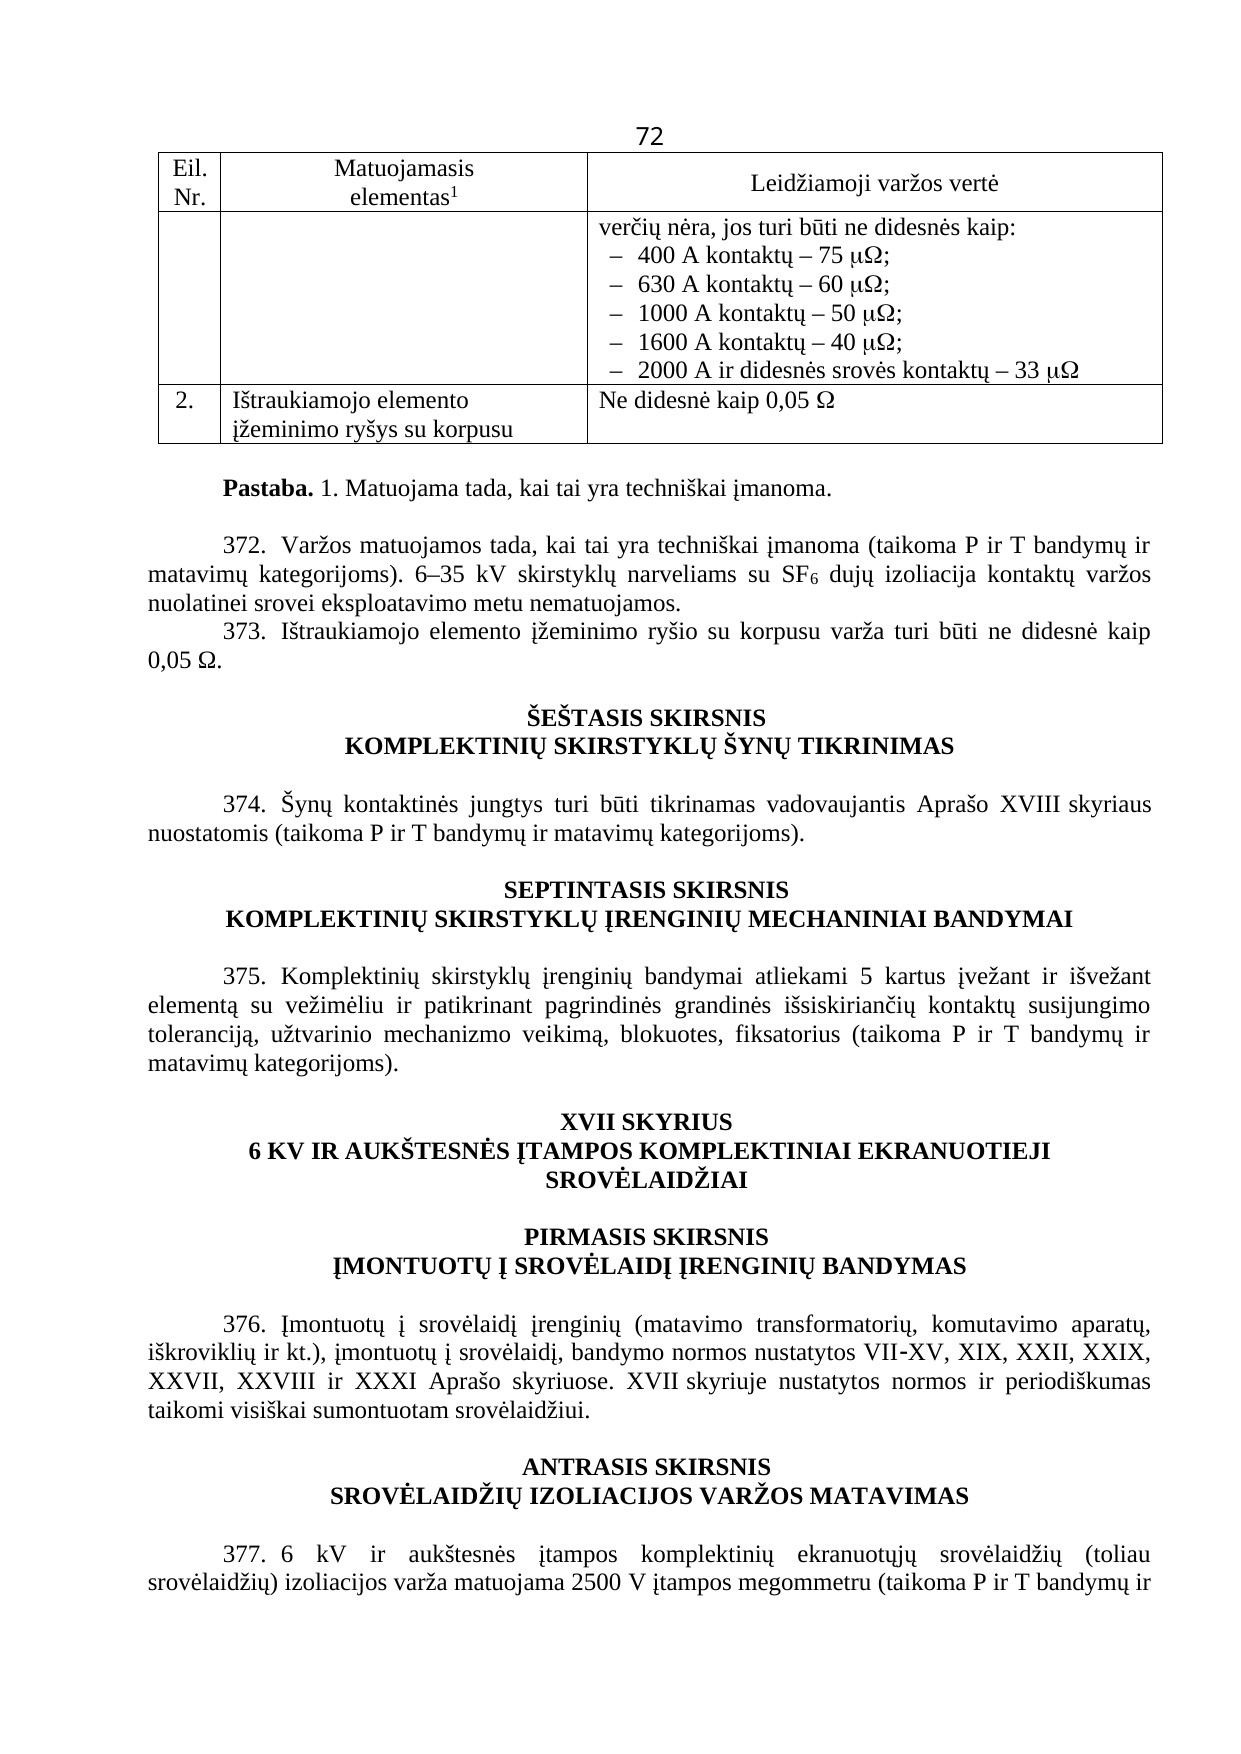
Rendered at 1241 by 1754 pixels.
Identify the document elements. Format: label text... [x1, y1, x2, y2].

table_header Eil. Nr. [159, 153, 220, 211]
subtitle SEPTINTASIS SKIRSNIS [148, 875, 1152, 904]
table_cell Ne didesnė kaip 0,05  [588, 385, 1162, 443]
text 375. Komplektinių skirstyklų įrenginių bandymai atliekami 5 kartus įvežant ir išvežant elementą su vežimėliu ir patikrinant pagrindinės grandinės išsiskiriančių kontaktų susijungimo toleranciją, užtvarinio mechanizmo veikimą, blokuotes, fiksatorius (taikoma P ir T bandymų ir matavimų kategorijoms). [148, 961, 1152, 1076]
subtitle SROVĖLAIDŽIŲ IZOLIACIJOS VARŽOS MATAVIMAS [148, 1481, 1152, 1510]
subtitle KOMPLEKTINIŲ SKIRSTYKLŲ ĮRENGINIŲ MECHANINIAI BANDYMAI [148, 904, 1152, 933]
text 376. Įmontuotų į srovėlaidį įrenginių (matavimo transformatorių, komutavimo aparatų, iškroviklių ir kt.), įmontuotų į srovėlaidį, bandymo normos nustatytos VIIXV, XIX, XXII, XXIX, XXVII, XXVIII ir XXXI Aprašo skyriuose. XVII skyriuje nustatytos normos ir periodiškumas taikomi visiškai sumontuotam srovėlaidžiui. [148, 1309, 1152, 1424]
table_header Matuojamasis elementas1 [221, 153, 587, 211]
subtitle KOMPLEKTINIŲ SKIRSTYKLŲ ŠYNŲ TIKRINIMAS [148, 731, 1152, 760]
text 377. 6 kV ir aukštesnės įtampos komplektinių ekranuotųjų srovėlaidžių (toliau srovėlaidžių) izoliacijos varža matuojama 2500 V įtampos megommetru (taikoma P ir T bandymų ir [148, 1539, 1152, 1596]
subtitle PIRMASIS SKIRSNIS [148, 1222, 1152, 1251]
subtitle ĮMONTUOTŲ Į SROVĖLAIDĮ ĮRENGINIŲ BANDYMAS [148, 1251, 1152, 1280]
table_header Leidžiamoji varžos vertė [588, 153, 1162, 211]
text Pastaba. 1. Matuojama tada, kai tai yra techniškai įmanoma. [148, 473, 1152, 501]
text 373. Ištraukiamojo elemento įžeminimo ryšio su korpusu varža turi būti ne didesnė kaip 0,05 Ω. [148, 616, 1152, 674]
subtitle ŠEŠTASIS SKIRSNIS [148, 703, 1152, 731]
table_cell 2. [159, 385, 220, 443]
text 374. Šynų kontaktinės jungtys turi būti tikrinamas vadovaujantis Aprašo XVIII skyriaus nuostatomis (taikoma P ir T bandymų ir matavimų kategorijoms). [148, 789, 1152, 846]
text XVII SKYRIUS [148, 1105, 1152, 1136]
subtitle ANTRASIS SKIRSNIS [148, 1452, 1152, 1481]
table_cell [221, 212, 587, 384]
text 6 KV IR AUKŠTESNĖS ĮTAMPOS KOMPLEKTINIAI EKRANUOTIEJI SROVĖLAIDŽIAI [148, 1136, 1152, 1194]
table_cell verčių nėra, jos turi būti ne didesnės kaip: – 400 A kontaktų – 75 ; – 630 A kontaktų – 60 ; – 1000 A kontaktų – 50 ; – 1600 A kontaktų – 40 ; – 2000 A ir didesnės srovės kontaktų – 33  [588, 212, 1162, 384]
text 372. Varžos matuojamos tada, kai tai yra techniškai įmanoma (taikoma P ir T bandymų ir matavimų kategorijoms). 6–35 kV skirstyklų narveliams su SF6 dujų izoliacija kontaktų varžos nuolatinei srovei eksploatavimo metu nematuojamos. [148, 530, 1152, 616]
table_cell Ištraukiamojo elemento įžeminimo ryšys su korpusu [221, 385, 587, 443]
table_cell [159, 212, 220, 384]
